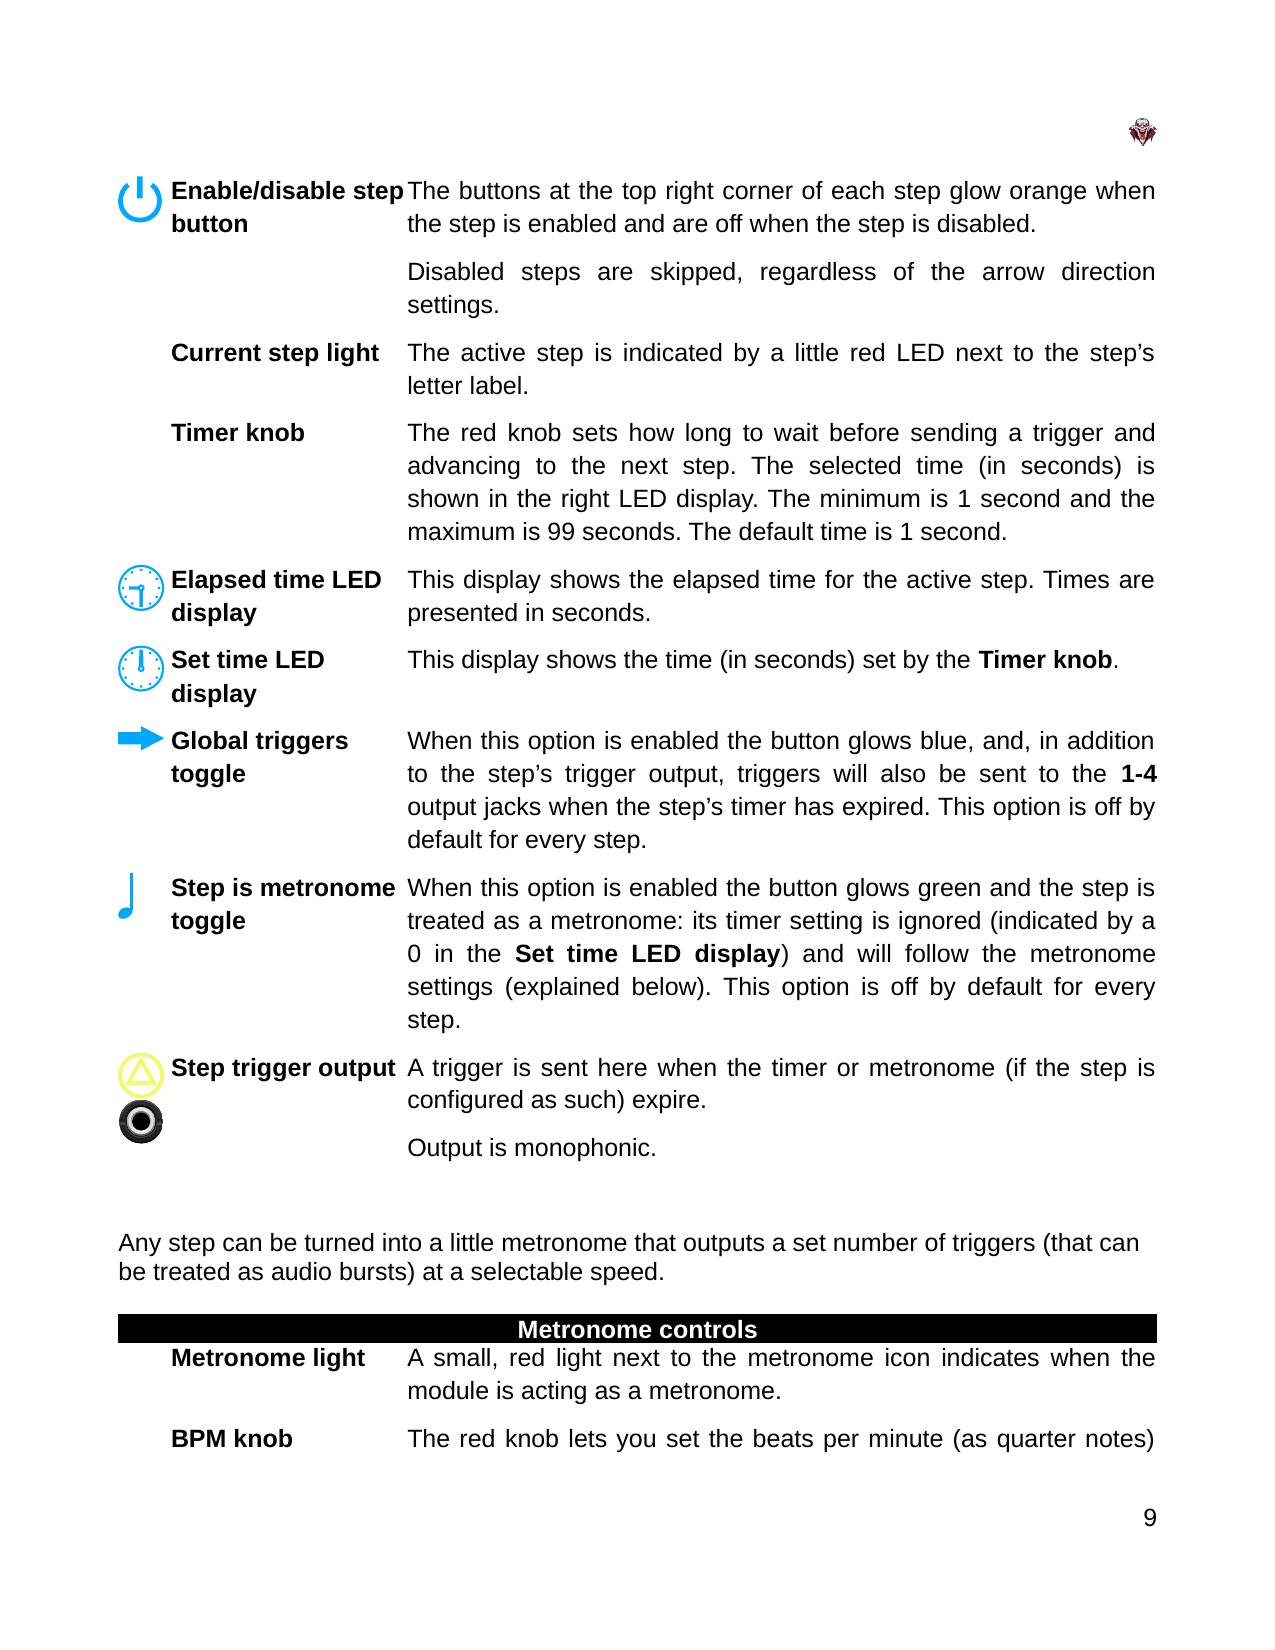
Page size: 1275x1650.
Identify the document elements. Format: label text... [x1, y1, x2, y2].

table_cell [118, 565, 171, 646]
table_cell [118, 565, 134, 581]
table_cell [133, 1066, 150, 1081]
table_cell [118, 646, 171, 726]
table_cell [127, 1086, 156, 1094]
table_cell [118, 418, 171, 565]
table_cell [118, 338, 171, 418]
table_cell When this option is enabled the button glows blue, and, in addition to the step’s trigger output, triggers will also be sent to the 1-4 output jacks when the step’s timer has expired. This option is off by default for every step. [407, 726, 1157, 873]
table_cell [118, 873, 130, 912]
table_cell [118, 1424, 171, 1472]
table_cell [118, 176, 171, 338]
table_cell [118, 1343, 171, 1424]
table_cell [118, 1053, 133, 1069]
table_cell Elapsed time LED display [171, 565, 407, 646]
table_cell [121, 648, 161, 689]
table_cell BPM knob [171, 1424, 407, 1472]
table_cell [118, 726, 171, 873]
table_cell The red knob lets you set the beats per minute (as quarter notes) [407, 1424, 1157, 1472]
table_cell This display shows the time (in seconds) set by the Timer knob. [407, 646, 1157, 726]
table_cell Step is metronome toggle [171, 873, 407, 1052]
table_cell Global triggers toggle [171, 726, 407, 873]
table_cell [143, 1057, 160, 1084]
table_cell Metronome light [171, 1343, 407, 1424]
table_cell [118, 873, 171, 1052]
text Any step can be turned into a little metronome that outputs a set number of triggers (that can be treated as audio bursts) at a selectable speed. [118, 1228, 1157, 1286]
table_cell [118, 1053, 171, 1181]
table_cell [123, 1057, 140, 1083]
table_cell When this option is enabled the button glows green and the step is treated as a metronome: its timer setting is ignored (indicated by a 0 in the Set time LED display) and will follow the metronome settings (explained below). This option is off by default for every step. [407, 873, 1157, 1052]
table_cell [118, 646, 133, 662]
table_cell The active step is indicated by a little red LED next to the step’s letter label. [407, 338, 1157, 418]
table_cell This display shows the elapsed time for the active step. Times are presented in seconds. [407, 565, 1157, 646]
table_cell The red knob sets how long to wait before sending a trigger and advancing to the next step. The selected time (in seconds) is shown in the right LED display. The minimum is 1 second and the maximum is 99 seconds. The default time is 1 second. [407, 418, 1157, 565]
table_cell [118, 726, 141, 732]
table_cell A small, red light next to the metronome icon indicates when the module is acting as a metronome. [407, 1343, 1157, 1424]
table_cell Step trigger output [171, 1053, 407, 1181]
table_cell Timer knob [171, 418, 407, 565]
table_cell A trigger is sent here when the timer or metronome (if the step is configured as such) expire. Output is monophonic. [407, 1053, 1157, 1181]
table_cell Set time LED display [171, 646, 407, 726]
table_cell Current step light [171, 338, 407, 418]
table_cell [121, 568, 161, 608]
table_cell The buttons at the top right corner of each step glow orange when the step is enabled and are off when the step is disabled. Disabled steps are skipped, regardless of the arrow direction settings. [407, 176, 1157, 338]
table_cell Enable/disable step button [171, 176, 407, 338]
